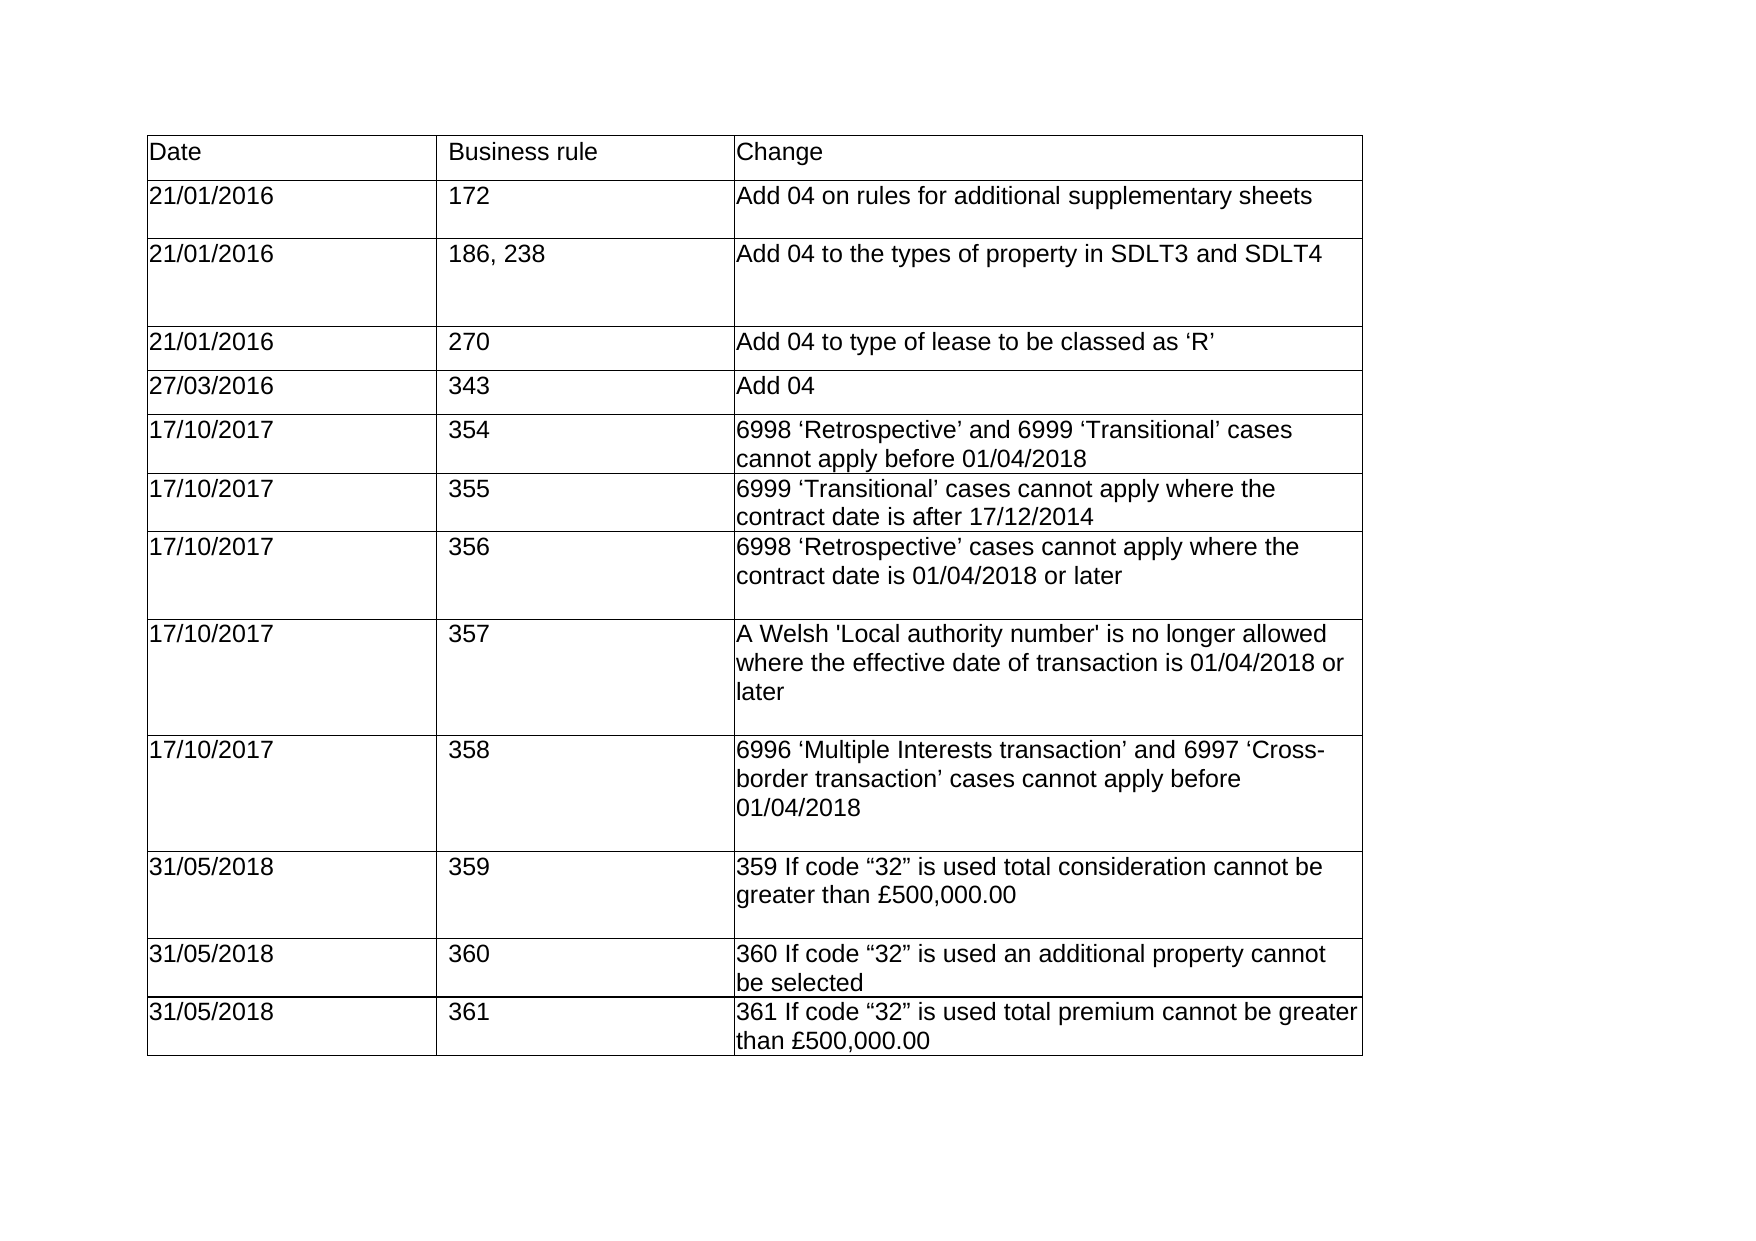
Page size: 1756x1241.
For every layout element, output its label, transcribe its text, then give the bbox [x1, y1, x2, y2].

table_cell Add 04 to the types of property in SDLT3 and SDLT4 [735, 239, 1362, 326]
table_cell 360 If code “32” is used an additional property cannot be selected [735, 939, 1362, 996]
table_cell 356 [437, 532, 734, 618]
table_cell 186, 238 [437, 239, 734, 326]
table_cell 354 [437, 415, 734, 473]
table_cell 358 [437, 736, 734, 851]
table_cell Add 04 to type of lease to be classed as ‘R’ [735, 327, 1362, 370]
table_cell 17/10/2017 [148, 736, 436, 851]
table_cell 17/10/2017 [148, 532, 436, 618]
table_cell 270 [437, 327, 734, 370]
table_cell 21/01/2016 [148, 181, 436, 238]
table_cell 361 [437, 998, 734, 1055]
table_cell 31/05/2018 [148, 852, 436, 938]
table_header Change [735, 136, 1362, 180]
table_cell 361 If code “32” is used total premium cannot be greater than £500,000.00 [735, 998, 1362, 1055]
table_cell 172 [437, 181, 734, 238]
table_cell 21/01/2016 [148, 327, 436, 370]
table_cell 21/01/2016 [148, 239, 436, 326]
table_cell 31/05/2018 [148, 939, 436, 996]
table_cell 357 [437, 620, 734, 734]
table_cell 17/10/2017 [148, 474, 436, 531]
table_cell 360 [437, 939, 734, 996]
table_cell 27/03/2016 [148, 371, 436, 414]
table_cell 6998 ‘Retrospective’ cases cannot apply where the contract date is 01/04/2018 or later [735, 532, 1362, 618]
table_cell 6999 ‘Transitional’ cases cannot apply where the contract date is after 17/12/2014 [735, 474, 1362, 531]
table_cell A Welsh 'Local authority number' is no longer allowed where the effective date of transaction is 01/04/2018 or later [735, 620, 1362, 734]
table_cell 359 [437, 852, 734, 938]
table_cell 6998 ‘Retrospective’ and 6999 ‘Transitional’ cases cannot apply before 01/04/2018 [735, 415, 1362, 473]
table_header Date [148, 136, 436, 180]
table_cell Add 04 on rules for additional supplementary sheets [735, 181, 1362, 238]
table_cell Add 04 [735, 371, 1362, 414]
table_cell 359 If code “32” is used total consideration cannot be greater than £500,000.00 [735, 852, 1362, 938]
table_cell 31/05/2018 [148, 998, 436, 1055]
table_cell 355 [437, 474, 734, 531]
table_cell 17/10/2017 [148, 620, 436, 734]
table_header Business rule [437, 136, 734, 180]
table_cell 17/10/2017 [148, 415, 436, 473]
table_cell 343 [437, 371, 734, 414]
table_cell 6996 ‘Multiple Interests transaction’ and 6997 ‘Cross-border transaction’ cases cannot apply before 01/04/2018 [735, 736, 1362, 851]
